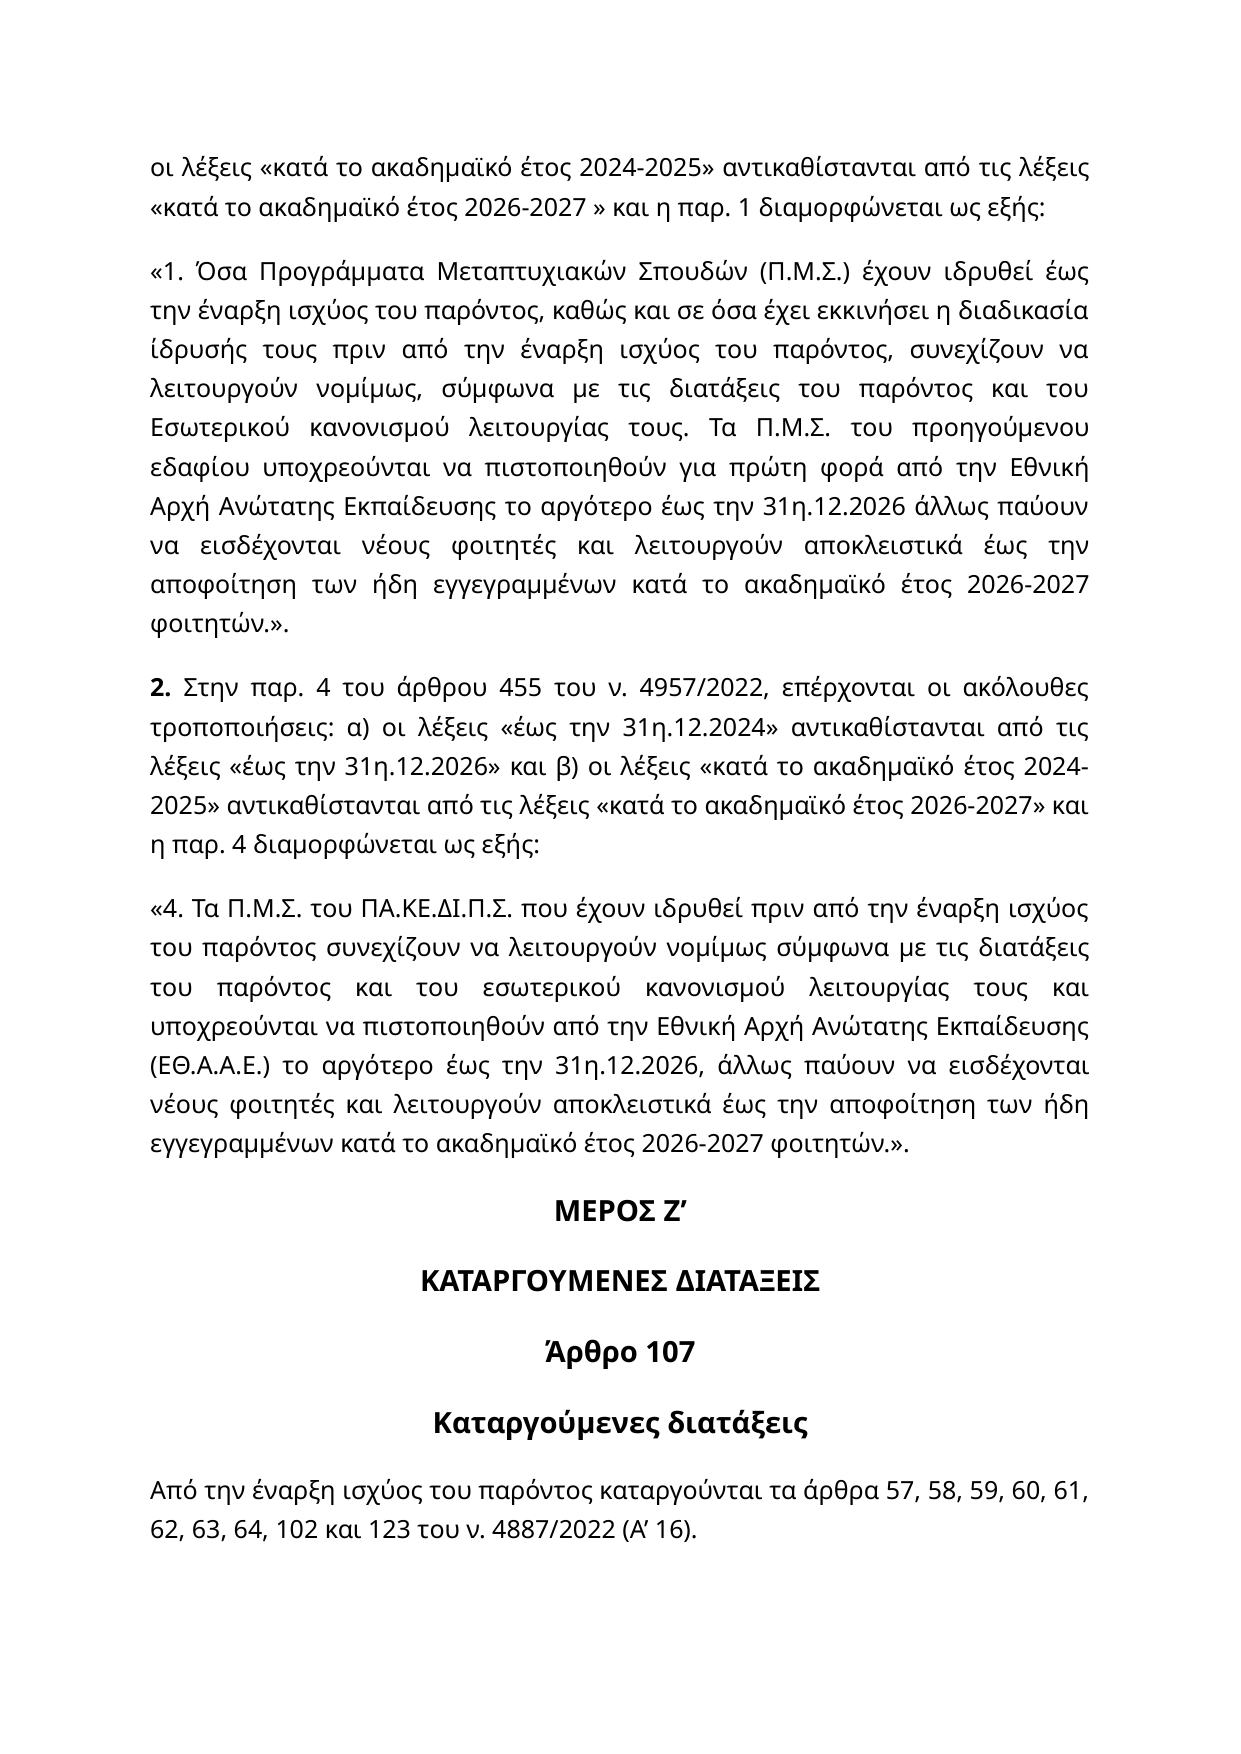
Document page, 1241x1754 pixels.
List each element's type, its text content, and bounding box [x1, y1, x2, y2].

subtitle ΜΕΡΟΣ Ζ’ [150, 1190, 1090, 1230]
text «4. Τα Π.Μ.Σ. του ΠΑ.ΚΕ.ΔΙ.Π.Σ. που έχουν ιδρυθεί πριν από την έναρξη ισχύος του παρόντος συνεχίζουν να λειτουργούν νομίμως σύμφωνα με τις διατάξεις του παρόντος και του εσωτερικού κανονισμού λειτουργίας τους και υποχρεούνται να πιστοποιηθούν από την Εθνική Αρχή Ανώτατης Εκπαίδευσης (ΕΘ.Α.Α.Ε.) το αργότερο έως την 31η.12.2026, άλλως παύουν να εισδέχονται νέους φοιτητές και λειτουργούν αποκλειστικά έως την αποφοίτηση των ήδη εγγεγραμμένων κατά το ακαδημαϊκό έτος 2026-2027 φοιτητών.». [150, 891, 1090, 1160]
subtitle ΚΑΤΑΡΓΟΥΜΕΝΕΣ ΔΙΑΤΑΞΕΙΣ [150, 1261, 1090, 1300]
subtitle Καταργούμενες διατάξεις [150, 1402, 1090, 1442]
text «1. Όσα Προγράμματα Μεταπτυχιακών Σπουδών (Π.Μ.Σ.) έχουν ιδρυθεί έως την έναρξη ισχύος του παρόντος, καθώς και σε όσα έχει εκκινήσει η διαδικασία ίδρυσής τους πριν από την έναρξη ισχύος του παρόντος, συνεχίζουν να λειτουργούν νομίμως, σύμφωνα με τις διατάξεις του παρόντος και του Εσωτερικού κανονισμού λειτουργίας τους. Τα Π.Μ.Σ. του προηγούμενου εδαφίου υποχρεούνται να πιστοποιηθούν για πρώτη φορά από την Εθνική Αρχή Ανώτατης Εκπαίδευσης το αργότερο έως την 31η.12.2026 άλλως παύουν να εισδέχονται νέους φοιτητές και λειτουργούν αποκλειστικά έως την αποφοίτηση των ήδη εγγεγραμμένων κατά το ακαδημαϊκό έτος 2026-2027 φοιτητών.». [150, 253, 1090, 640]
subtitle Άρθρο 107 [150, 1331, 1090, 1371]
text 2. Στην παρ. 4 του άρθρου 455 του ν. 4957/2022, επέρχονται οι ακόλουθες τροποποιήσεις: α) οι λέξεις «έως την 31η.12.2024» αντικαθίστανται από τις λέξεις «έως την 31η.12.2026» και β) οι λέξεις «κατά το ακαδημαϊκό έτος 2024-2025» αντικαθίστανται από τις λέξεις «κατά το ακαδημαϊκό έτος 2026-2027» και η παρ. 4 διαμορφώνεται ως εξής: [150, 670, 1090, 861]
text οι λέξεις «κατά το ακαδημαϊκό έτος 2024-2025» αντικαθίστανται από τις λέξεις «κατά το ακαδημαϊκό έτος 2026-2027 » και η παρ. 1 διαμορφώνεται ως εξής: [150, 150, 1090, 223]
text Από την έναρξη ισχύος του παρόντος καταργούνται τα άρθρα 57, 58, 59, 60, 61, 62, 63, 64, 102 και 123 του ν. 4887/2022 (Α’ 16). [150, 1472, 1090, 1546]
